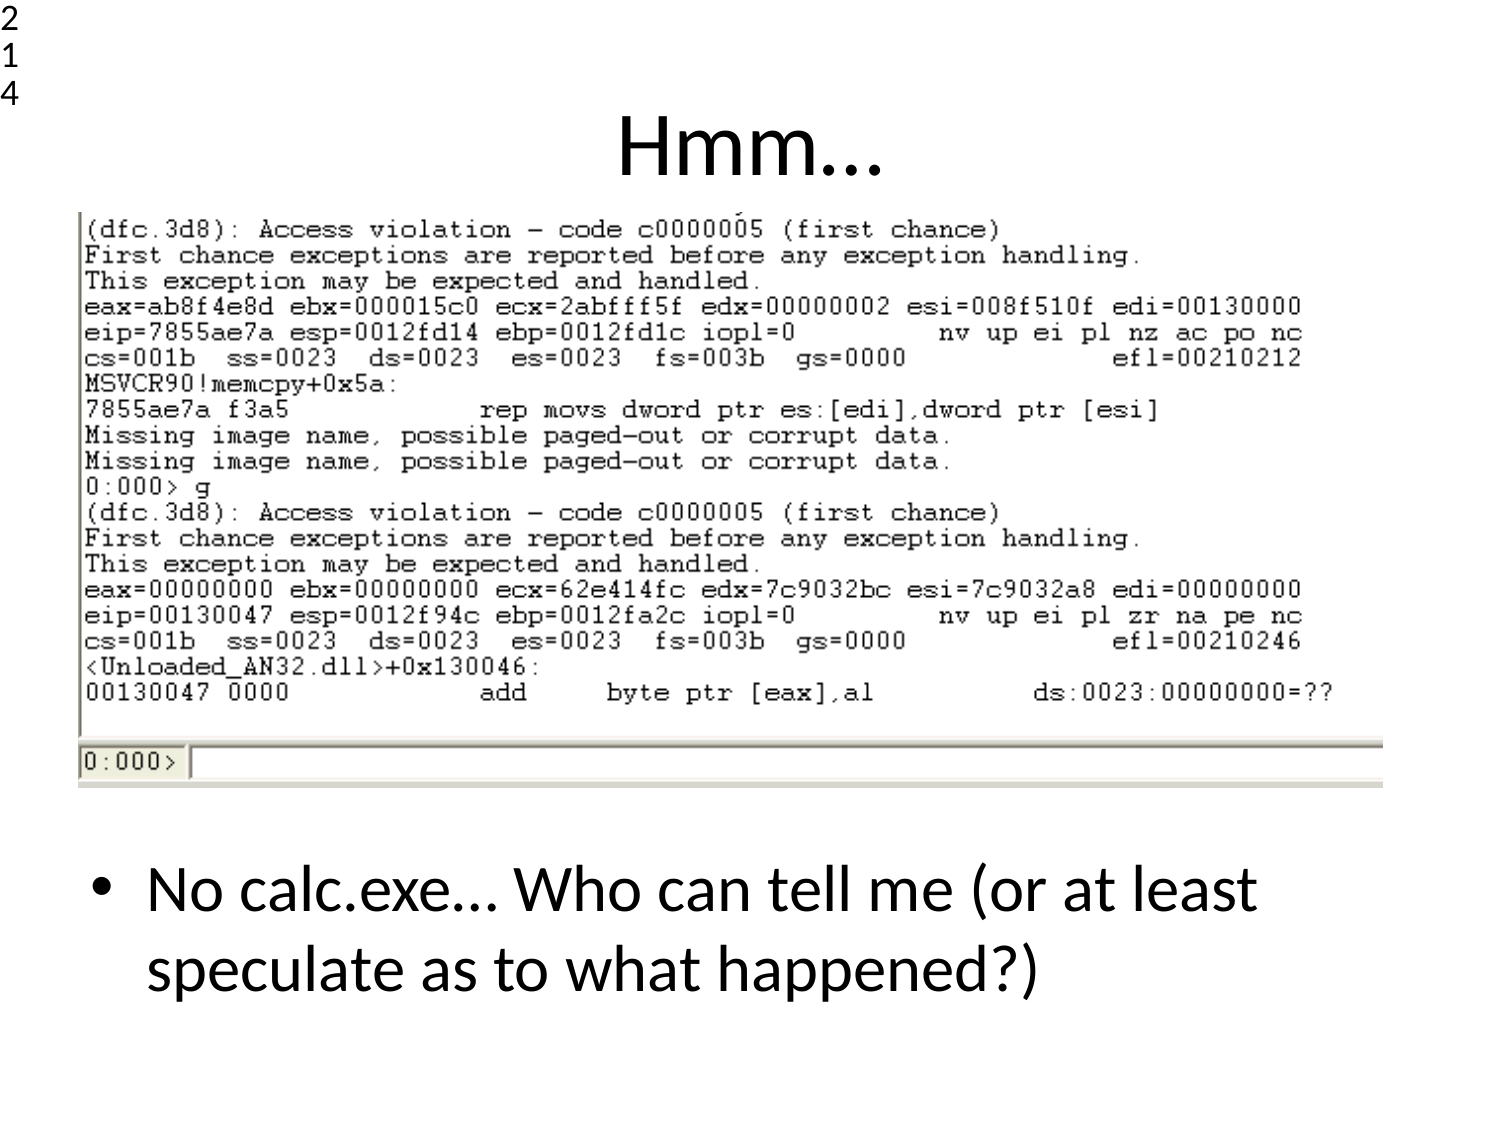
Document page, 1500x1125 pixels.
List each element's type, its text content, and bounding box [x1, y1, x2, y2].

title Hmm… [75, 45, 1425, 233]
list No calc.exe… Who can tell me (or at least speculate as to what happened?) [75, 837, 1425, 1063]
picture [78, 212, 1383, 788]
